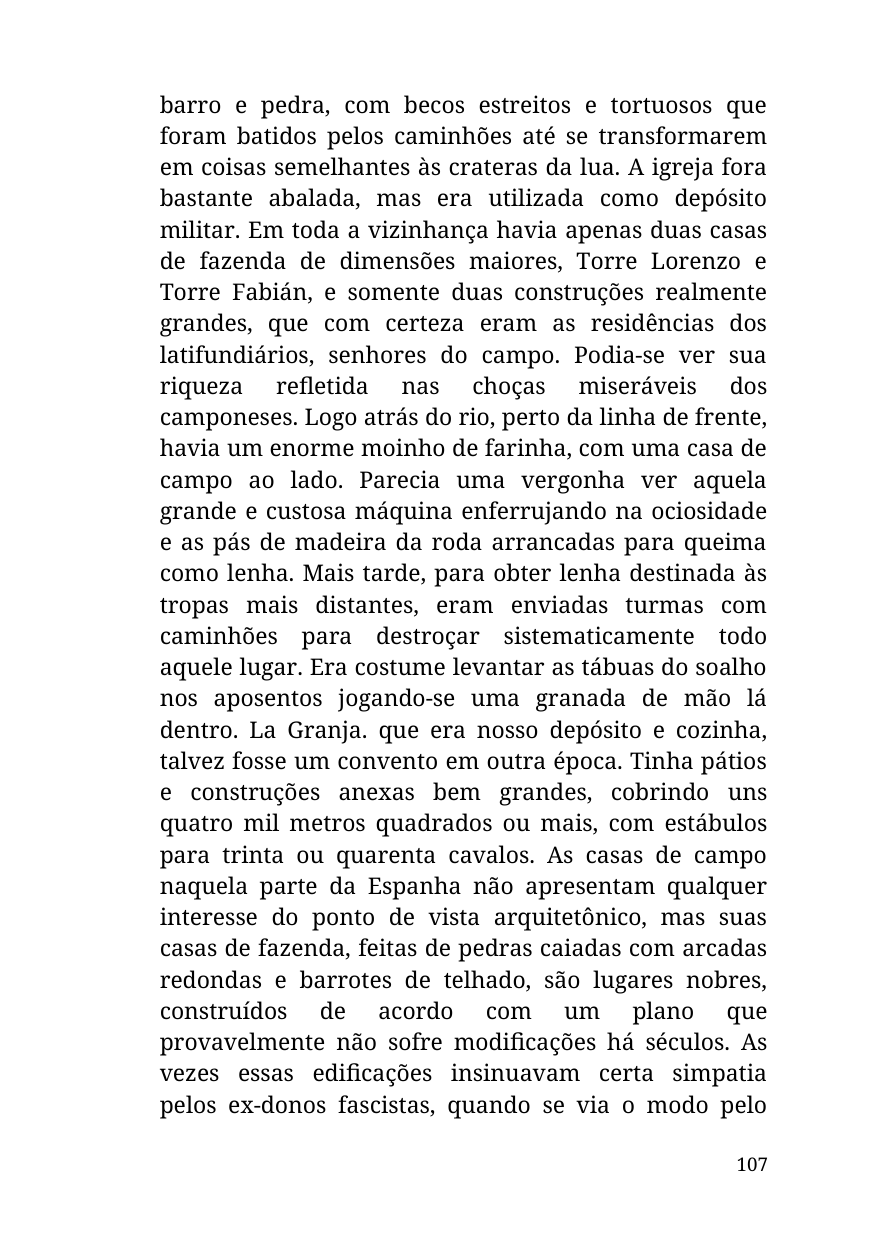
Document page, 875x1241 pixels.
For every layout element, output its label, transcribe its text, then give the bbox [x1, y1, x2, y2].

text barro e pedra, com becos estreitos e tortuosos que foram batidos pelos caminhões até se transformarem em coisas semelhantes às crateras da lua. A igreja fora bastante abalada, mas era utilizada como depósito militar. Em toda a vizinhança havia apenas duas casas de fazenda de dimensões maiores, Torre Lorenzo e Torre Fabián, e somente duas construções realmente grandes, que com certeza eram as residências dos latifundiários, senhores do campo. Podia-se ver sua riqueza refletida nas choças miseráveis dos camponeses. Logo atrás do rio, perto da linha de frente, havia um enorme moinho de farinha, com uma casa de campo ao lado. Parecia uma vergonha ver aquela grande e custosa máquina enferrujando na ociosidade e as pás de madeira da roda arrancadas para queima como lenha. Mais tarde, para obter lenha destinada às tropas mais distantes, eram enviadas turmas com caminhões para destroçar sistematicamente todo aquele lugar. Era costume levantar as tábuas do soalho nos aposentos jogando-se uma granada de mão lá dentro. La Granja. que era nosso depósito e cozinha, talvez fosse um convento em outra época. Tinha pátios e construções anexas bem grandes, cobrindo uns quatro mil metros quadrados ou mais, com estábulos para trinta ou quarenta cavalos. As casas de campo naquela parte da Espanha não apresentam qualquer interesse do ponto de vista arquitetônico, mas suas casas de fazenda, feitas de pedras caiadas com arcadas redondas e barrotes de telhado, são lugares nobres, construídos de acordo com um plano que provavelmente não sofre modificações há séculos. As vezes essas edificações insinuavam certa simpatia pelos ex-donos fascistas, quando se via o modo pelo [159, 88, 768, 1120]
